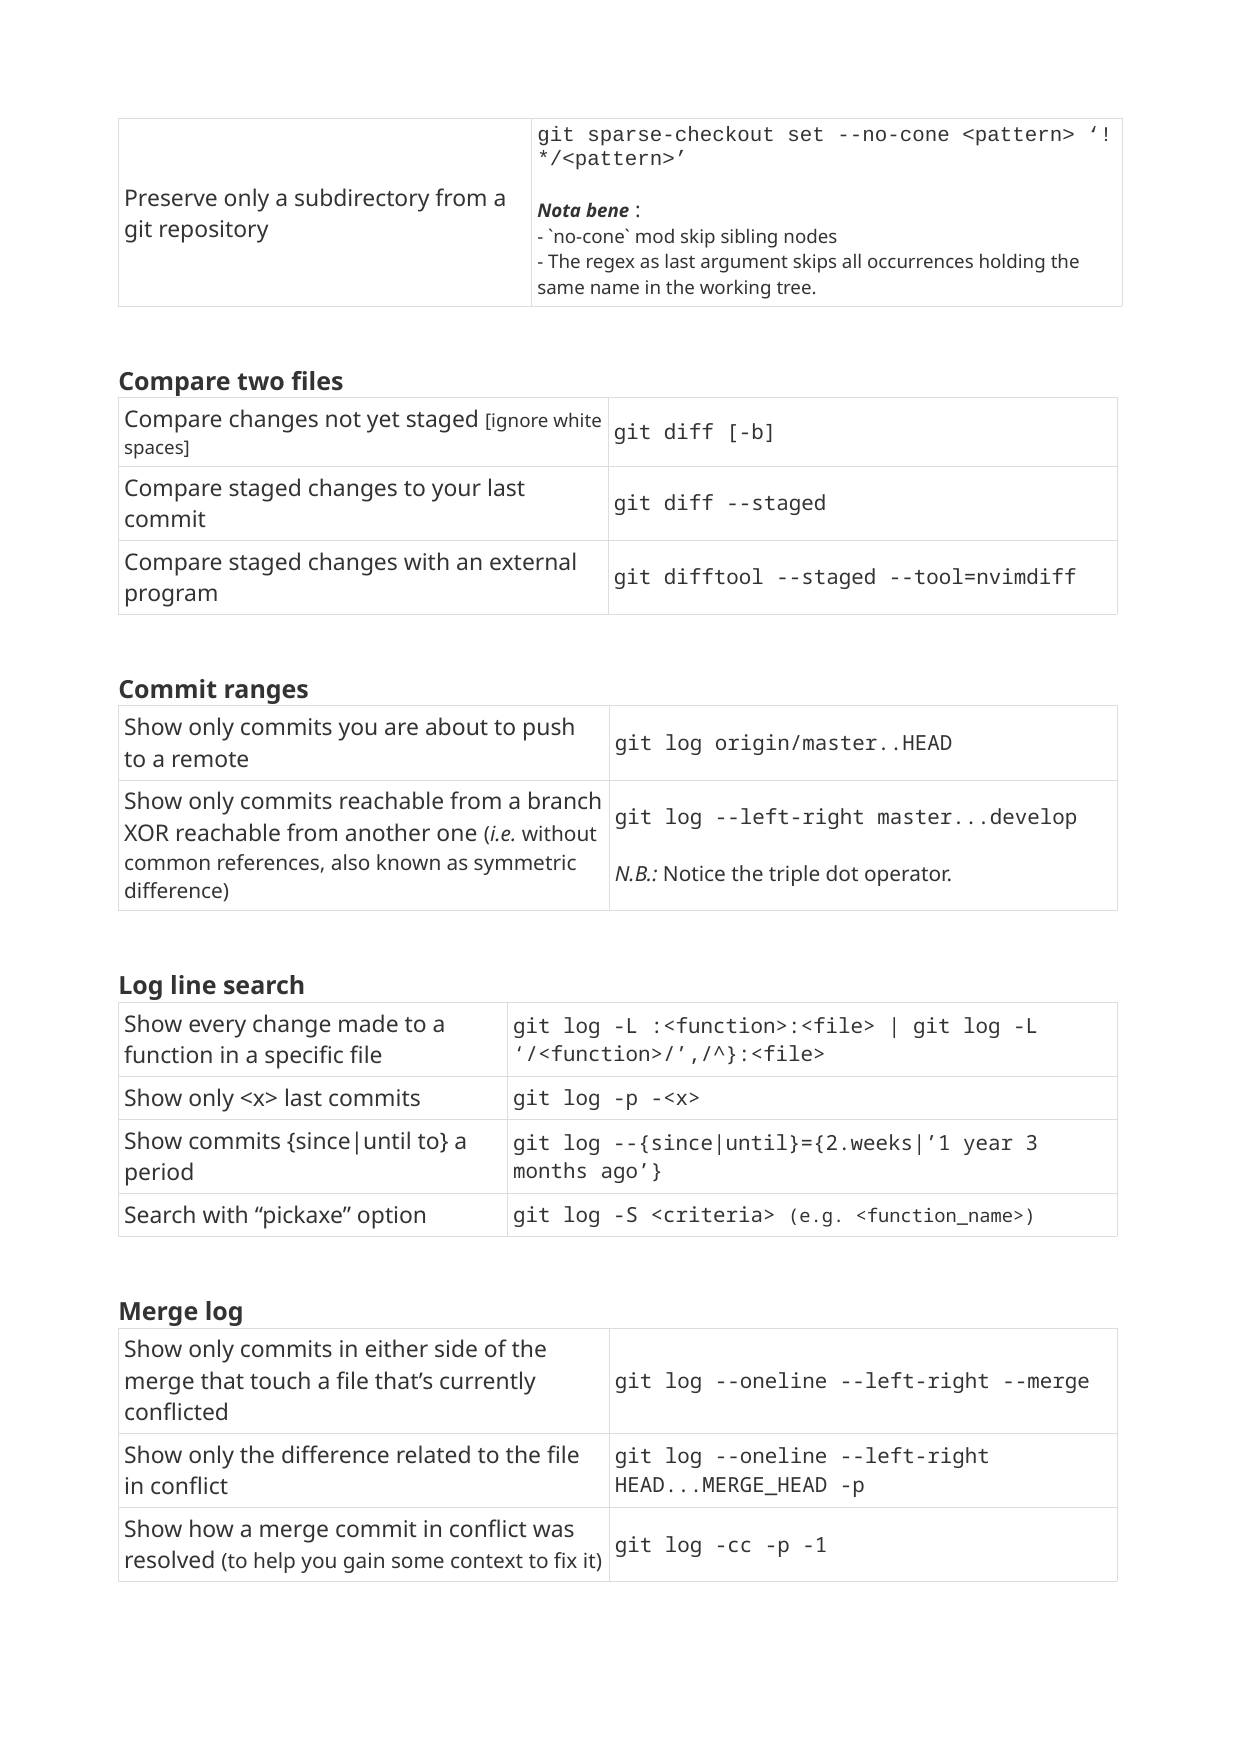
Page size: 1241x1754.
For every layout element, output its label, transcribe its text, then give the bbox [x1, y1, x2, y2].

table_cell git log --{since|until}={2.weeks|’1 year 3 months ago’} [508, 1120, 1117, 1193]
table_cell git difftool --staged --tool=nvimdiff [609, 541, 1117, 614]
table_header git log --oneline --left-right --merge [610, 1329, 1117, 1433]
table_cell git log -p -<x> [508, 1077, 1117, 1119]
table_cell Search with “pickaxe” option [119, 1194, 507, 1236]
table_header git diff [-b] [609, 398, 1117, 466]
table_cell Compare staged changes to your last commit [119, 467, 608, 540]
table_cell git log --oneline --left-right HEAD...MERGE_HEAD -p [610, 1434, 1117, 1507]
table_cell Show only commits reachable from a branch XOR reachable from another one (i.e. without common references, also known as symmetric difference) [119, 781, 609, 910]
table_cell Compare staged changes with an external program [119, 541, 608, 614]
table_header Compare changes not yet staged [ignore white spaces] [119, 398, 608, 466]
table_cell Show only <x> last commits [119, 1077, 507, 1119]
text Merge log [118, 1293, 1122, 1327]
table_cell git log -S <criteria> (e.g. <function_name>) [508, 1194, 1117, 1236]
table_header git log origin/master..HEAD [610, 706, 1117, 779]
table_header Show only commits in either side of the merge that touch a file that’s currently conflicted [119, 1329, 609, 1433]
table_cell Show how a merge commit in conflict was resolved (to help you gain some context to fix it) [119, 1508, 609, 1581]
table_header Show every change made to a function in a specific file [119, 1003, 507, 1076]
table_cell git log --left-right master...develop N.B.: Notice the triple dot operator. [610, 781, 1117, 910]
text Commit ranges [118, 671, 1122, 705]
table_header git log -L :<function>:<file> | git log -L ‘/<function>/’,/^}:<file> [508, 1003, 1117, 1076]
table_cell Preserve only a subdirectory from a git repository [119, 119, 531, 306]
table_header Show only commits you are about to push to a remote [119, 706, 609, 779]
text Log line search [118, 968, 1122, 1002]
table_cell Show only the difference related to the file in conflict [119, 1434, 609, 1507]
table_cell git diff --staged [609, 467, 1117, 540]
table_cell Show commits {since|until to} a period [119, 1120, 507, 1193]
table_cell git sparse-checkout set --no-cone <pattern> ‘!*/<pattern>’ Nota bene : - `no-cone` mod skip sibling nodes - The regex as last argument skips all occurrences holding the same name in the working tree. [532, 119, 1122, 306]
table_cell git log -cc -p -1 [610, 1508, 1117, 1581]
text Compare two files [118, 363, 1122, 397]
